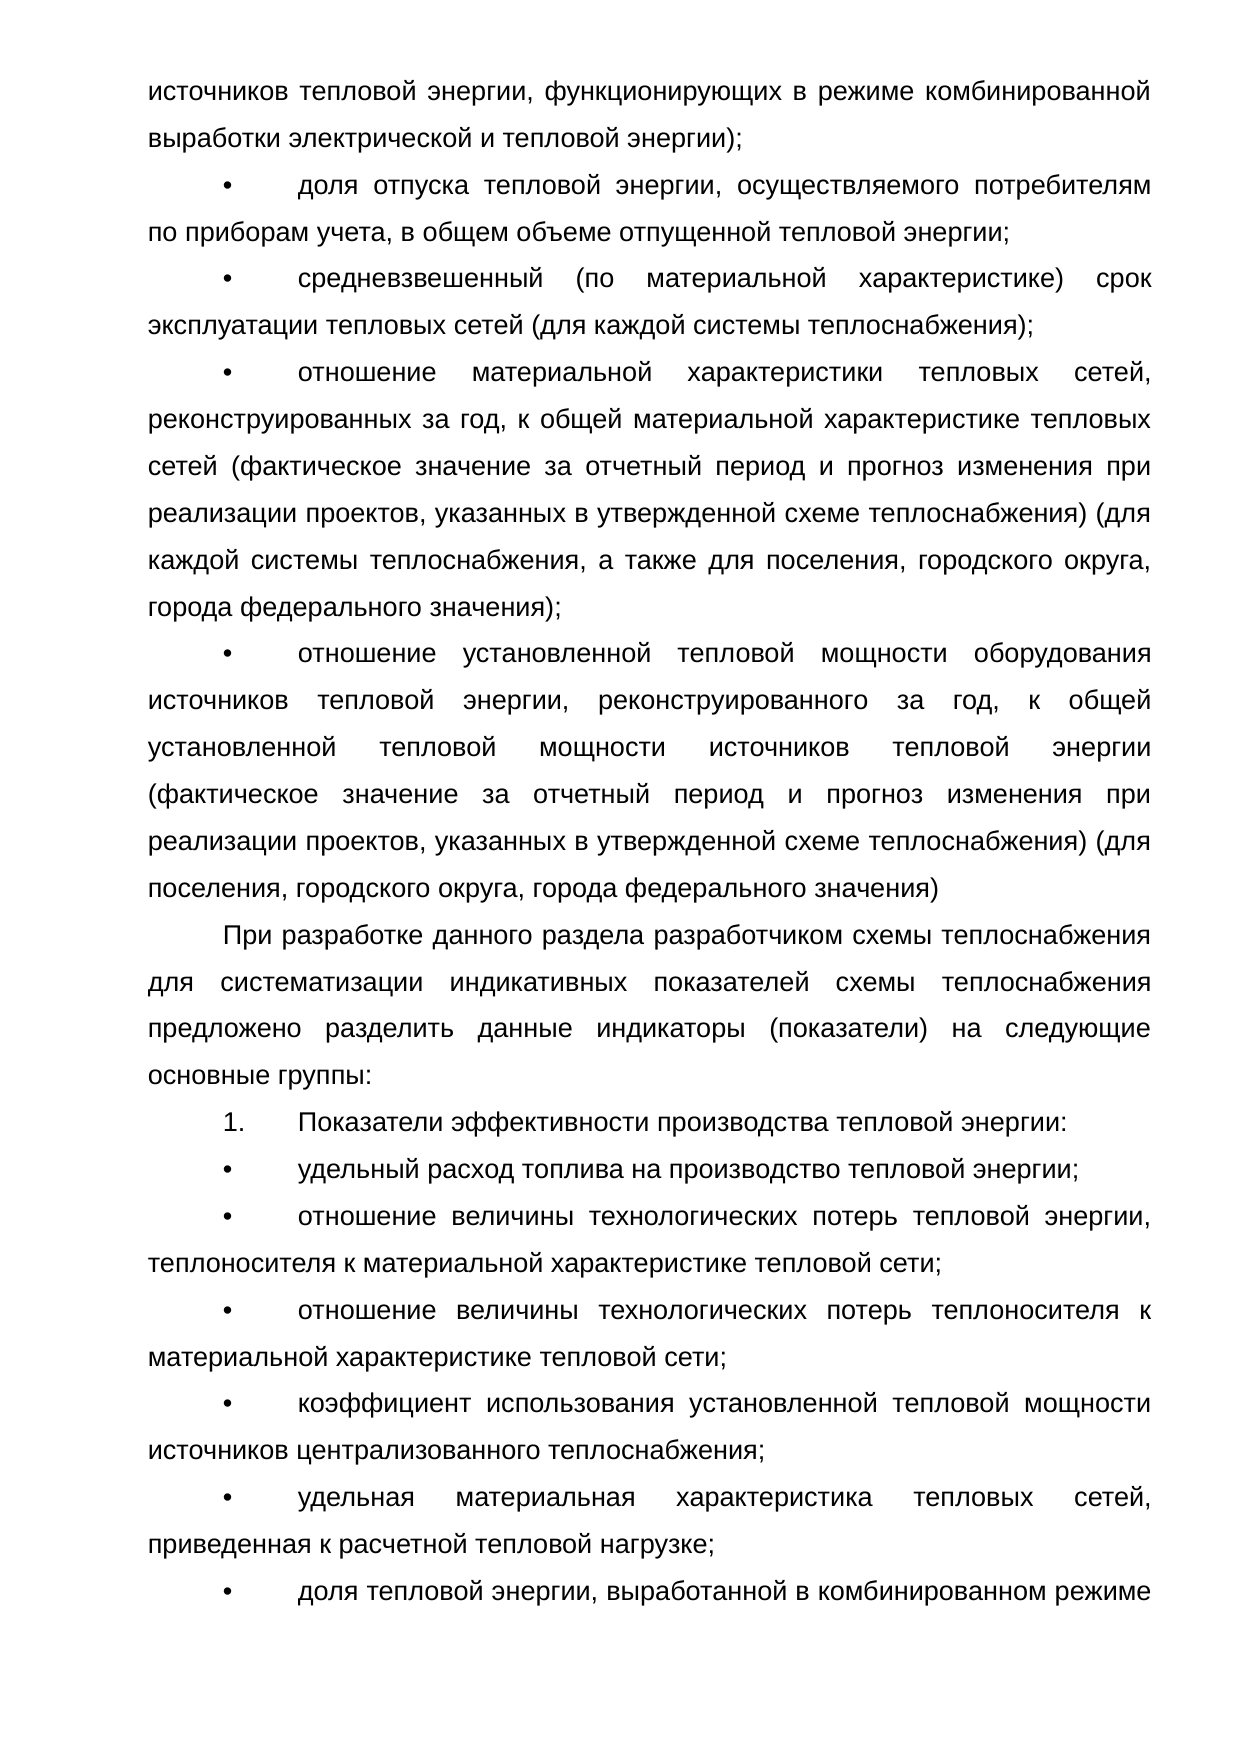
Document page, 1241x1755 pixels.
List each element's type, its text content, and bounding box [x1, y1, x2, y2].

text • коэффициент использования установленной тепловой мощности источников централизованного теплоснабжения; [148, 1387, 1152, 1466]
text При разработке данного раздела разработчиком схемы теплоснабжения для систематизации индикативных показателей схемы теплоснабжения предложено разделить данные индикаторы (показатели) на следующие основные группы: [148, 919, 1152, 1091]
text • средневзвешенный (по материальной характеристике) срок эксплуатации тепловых сетей (для каждой системы теплоснабжения); [148, 262, 1152, 341]
text • отношение установленной тепловой мощности оборудования источников тепловой энергии, реконструированного за год, к общей установленной тепловой мощности источников тепловой энергии (фактическое значение за отчетный период и прогноз изменения при реализации проектов, указанных в утвержденной схеме теплоснабжения) (для поселения, городского округа, города федерального значения) [148, 637, 1152, 903]
text 1. Показатели эффективности производства тепловой энергии: [148, 1106, 1152, 1137]
text • удельный расход топлива на производство тепловой энергии; [148, 1153, 1152, 1184]
text • удельная материальная характеристика тепловых сетей, приведенная к расчетной тепловой нагрузке; [148, 1481, 1152, 1559]
text • отношение величины технологических потерь тепловой энергии, теплоносителя к материальной характеристике тепловой сети; [148, 1200, 1152, 1278]
text • доля отпуска тепловой энергии, осуществляемого потребителям по приборам учета, в общем объеме отпущенной тепловой энергии; [148, 169, 1152, 247]
text источников тепловой энергии, функционирующих в режиме комбинированной выработки электрической и тепловой энергии); [148, 75, 1152, 153]
text • отношение материальной характеристики тепловых сетей, реконструированных за год, к общей материальной характеристике тепловых сетей (фактическое значение за отчетный период и прогноз изменения при реализации проектов, указанных в утвержденной схеме теплоснабжения) (для каждой системы теплоснабжения, а также для поселения, городского округа, города федерального значения); [148, 356, 1152, 622]
text • доля тепловой энергии, выработанной в комбинированном режиме [148, 1575, 1152, 1606]
text • отношение величины технологических потерь теплоносителя к материальной характеристике тепловой сети; [148, 1294, 1152, 1372]
